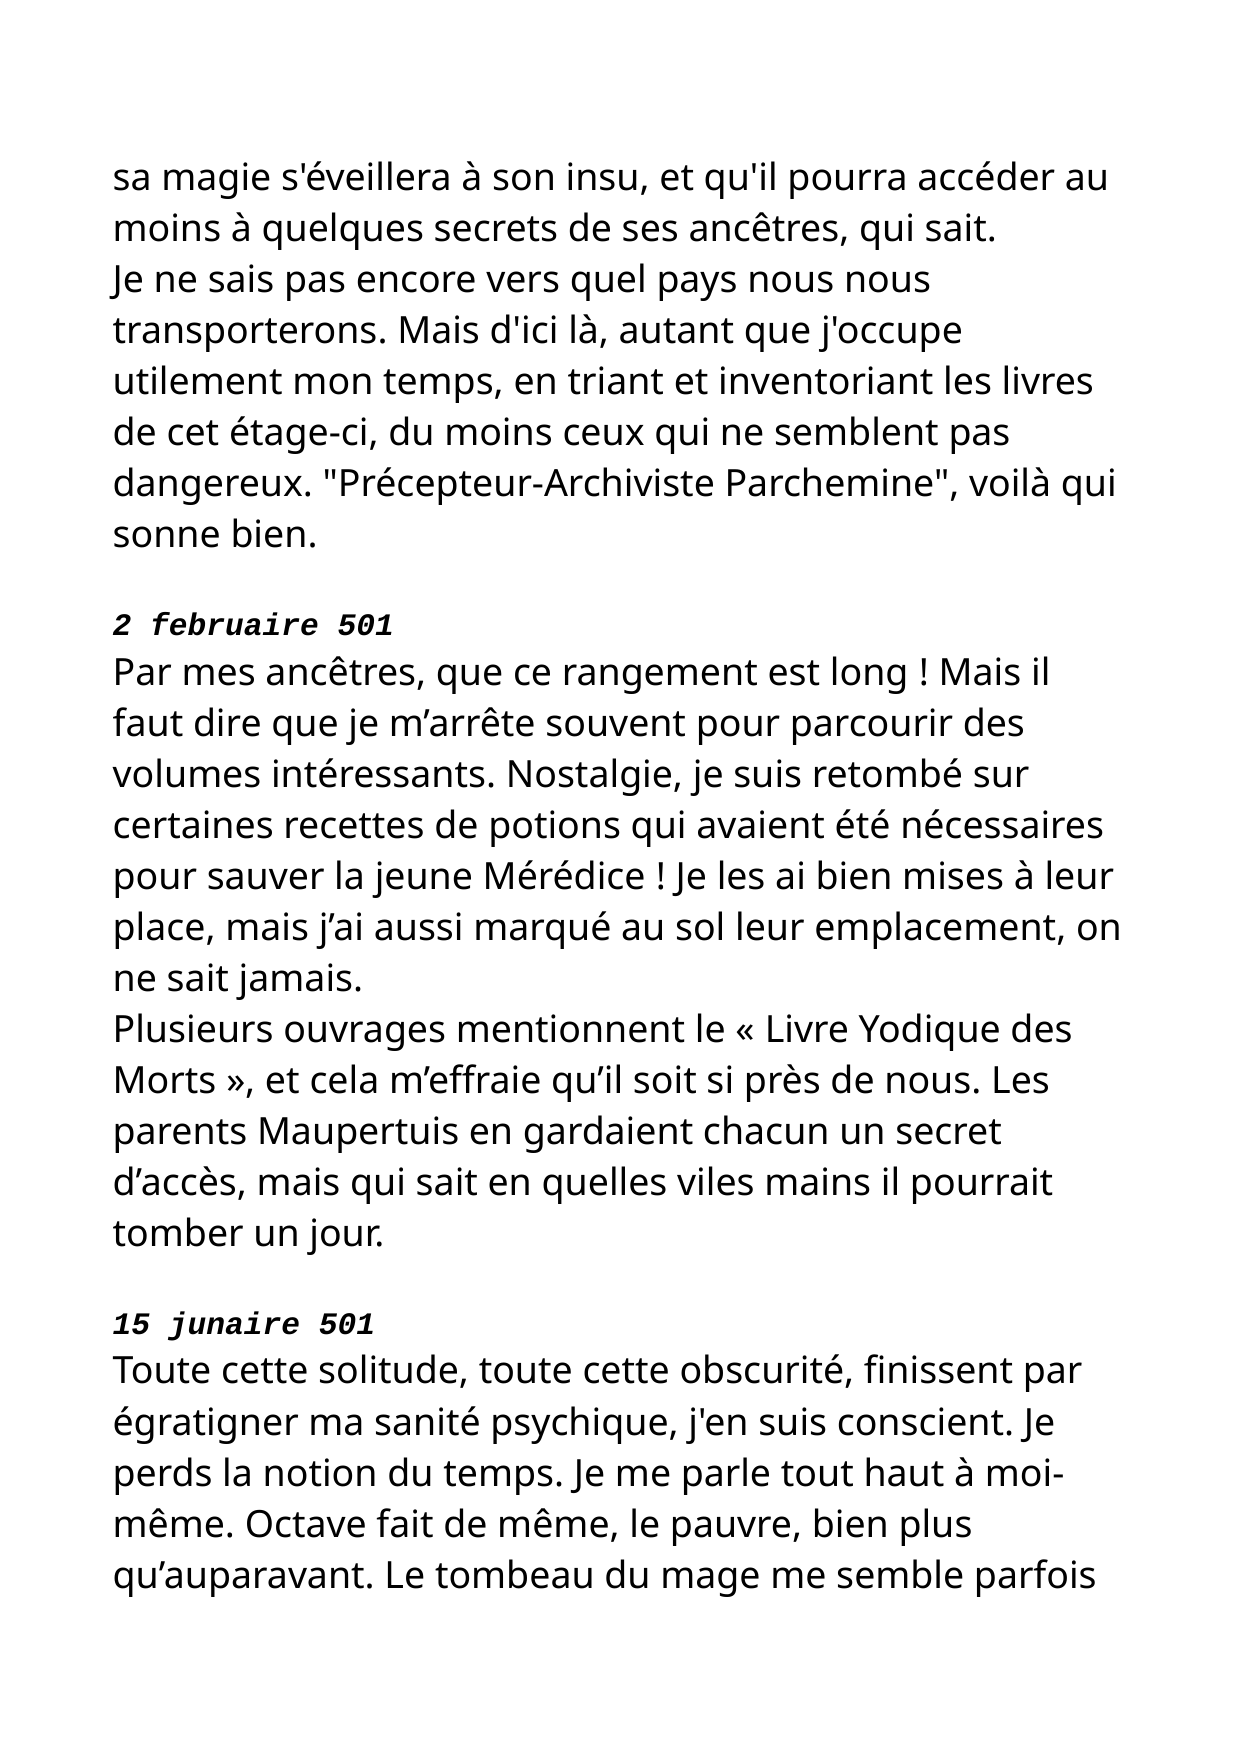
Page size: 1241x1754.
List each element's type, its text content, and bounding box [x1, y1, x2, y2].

text Par mes ancêtres, que ce rangement est long ! Mais il faut dire que je m’arrête souvent pour parcourir des volumes intéressants. Nostalgie, je suis retombé sur certaines recettes de potions qui avaient été nécessaires pour sauver la jeune Mérédice ! Je les ai bien mises à leur place, mais j’ai aussi marqué au sol leur emplacement, on ne sait jamais. [112, 645, 1128, 1002]
text 15 junaire 501 [112, 1308, 1128, 1344]
text sa magie s'éveillera à son insu, et qu'il pourra accéder au moins à quelques secrets de ses ancêtres, qui sait. [112, 150, 1128, 252]
text Je ne sais pas encore vers quel pays nous nous transporterons. Mais d'ici là, autant que j'occupe utilement mon temps, en triant et inventoriant les livres de cet étage-ci, du moins ceux qui ne semblent pas dangereux. "Précepteur-Archiviste Parchemine", voilà qui sonne bien. [112, 252, 1128, 558]
text Toute cette solitude, toute cette obscurité, finissent par égratigner ma sanité psychique, j'en suis conscient. Je perds la notion du temps. Je me parle tout haut à moi-même. Octave fait de même, le pauvre, bien plus qu’auparavant. Le tombeau du mage me semble parfois [112, 1344, 1128, 1599]
text 2 februaire 501 [112, 609, 1128, 645]
text Plusieurs ouvrages mentionnent le « Livre Yodique des Morts », et cela m’effraie qu’il soit si près de nous. Les parents Maupertuis en gardaient chacun un secret d’accès, mais qui sait en quelles viles mains il pourrait tomber un jour. [112, 1002, 1128, 1257]
